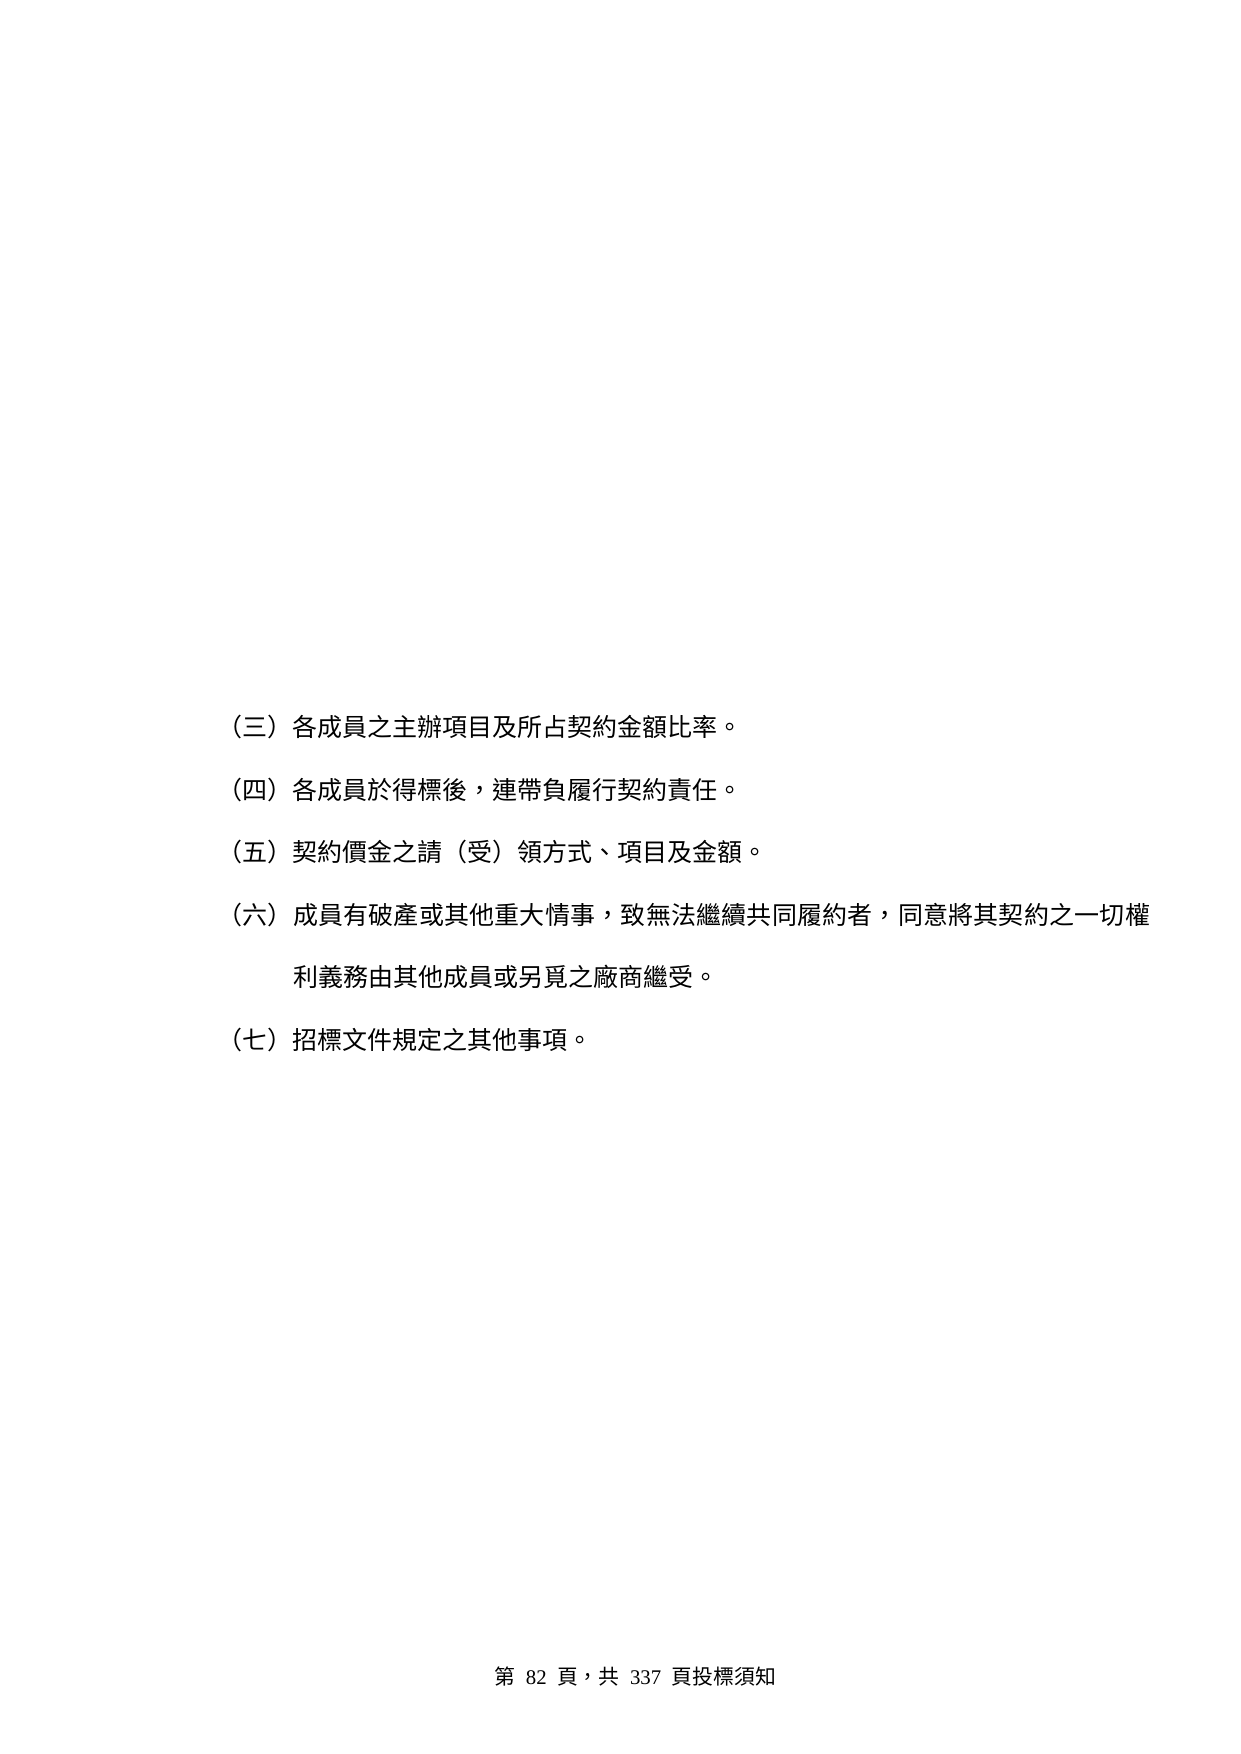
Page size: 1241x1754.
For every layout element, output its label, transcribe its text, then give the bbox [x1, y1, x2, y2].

text （三）各成員之主辦項目及所占契約金額比率。 [217, 684, 1152, 747]
text （五）契約價金之請（受）領方式、項目及金額。 [217, 809, 1152, 872]
text （四）各成員於得標後，連帶負履行契約責任。 [217, 747, 1152, 809]
text （六）成員有破產或其他重大情事，致無法繼續共同履約者，同意將其契約之一切權利義務由其他成員或另覓之廠商繼受。 [217, 872, 1152, 997]
text （七）招標文件規定之其他事項。 [217, 997, 1152, 1059]
